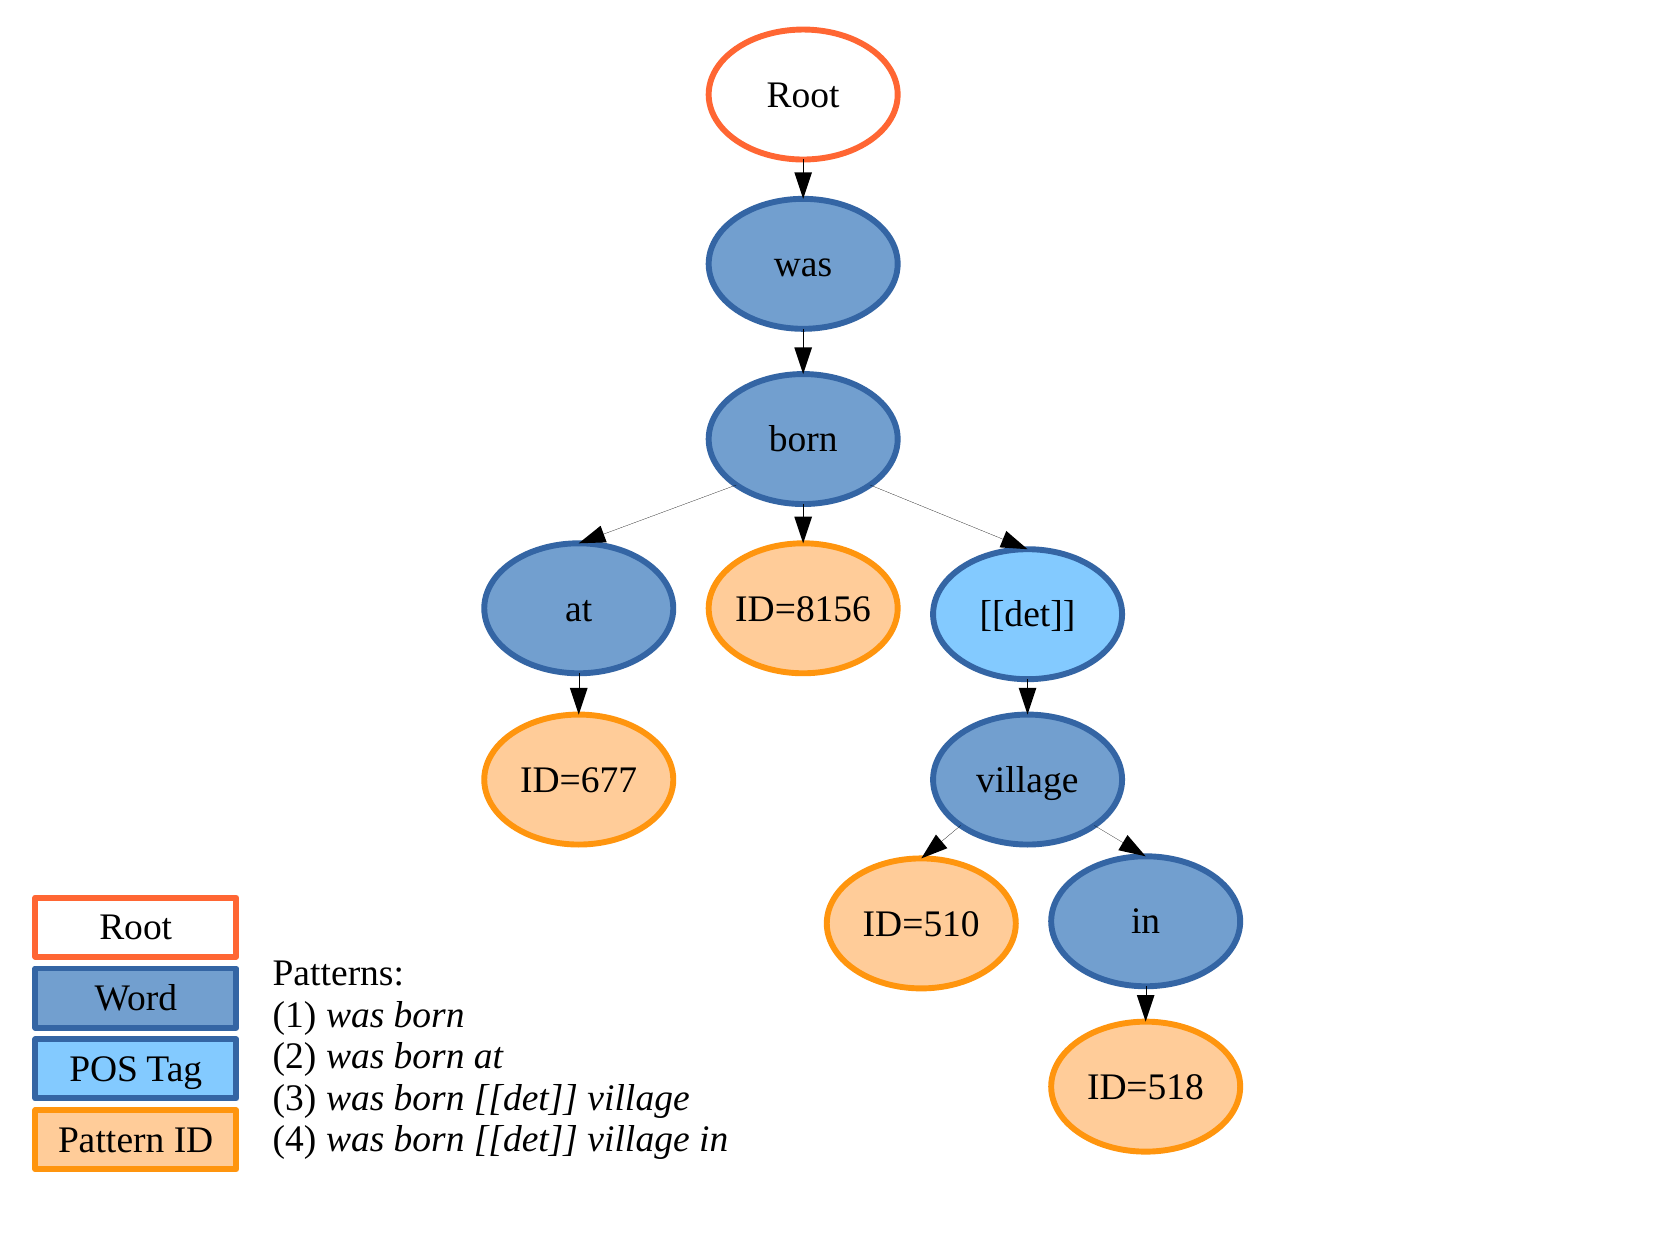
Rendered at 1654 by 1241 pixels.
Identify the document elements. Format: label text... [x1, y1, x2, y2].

text_box Patterns: (1) was born (2) was born at (3) was born [[det]] village (4) was born [[det]] village in [257, 944, 744, 1169]
text_box Root [35, 897, 237, 957]
text_box Word [35, 968, 237, 1028]
text_box ID=510 [826, 858, 1016, 989]
text_box [[det]] [933, 549, 1123, 680]
text_box village [933, 714, 1123, 845]
text_box Pattern ID [35, 1110, 237, 1170]
text_box at [484, 543, 674, 674]
text_box POS Tag [35, 1039, 237, 1099]
text_box ID=8156 [708, 543, 898, 674]
text_box in [1051, 856, 1241, 987]
text_box was [708, 198, 898, 329]
text_box Root [708, 29, 898, 160]
text_box ID=677 [484, 714, 674, 845]
text_box ID=518 [1051, 1021, 1241, 1152]
text_box born [708, 374, 898, 505]
